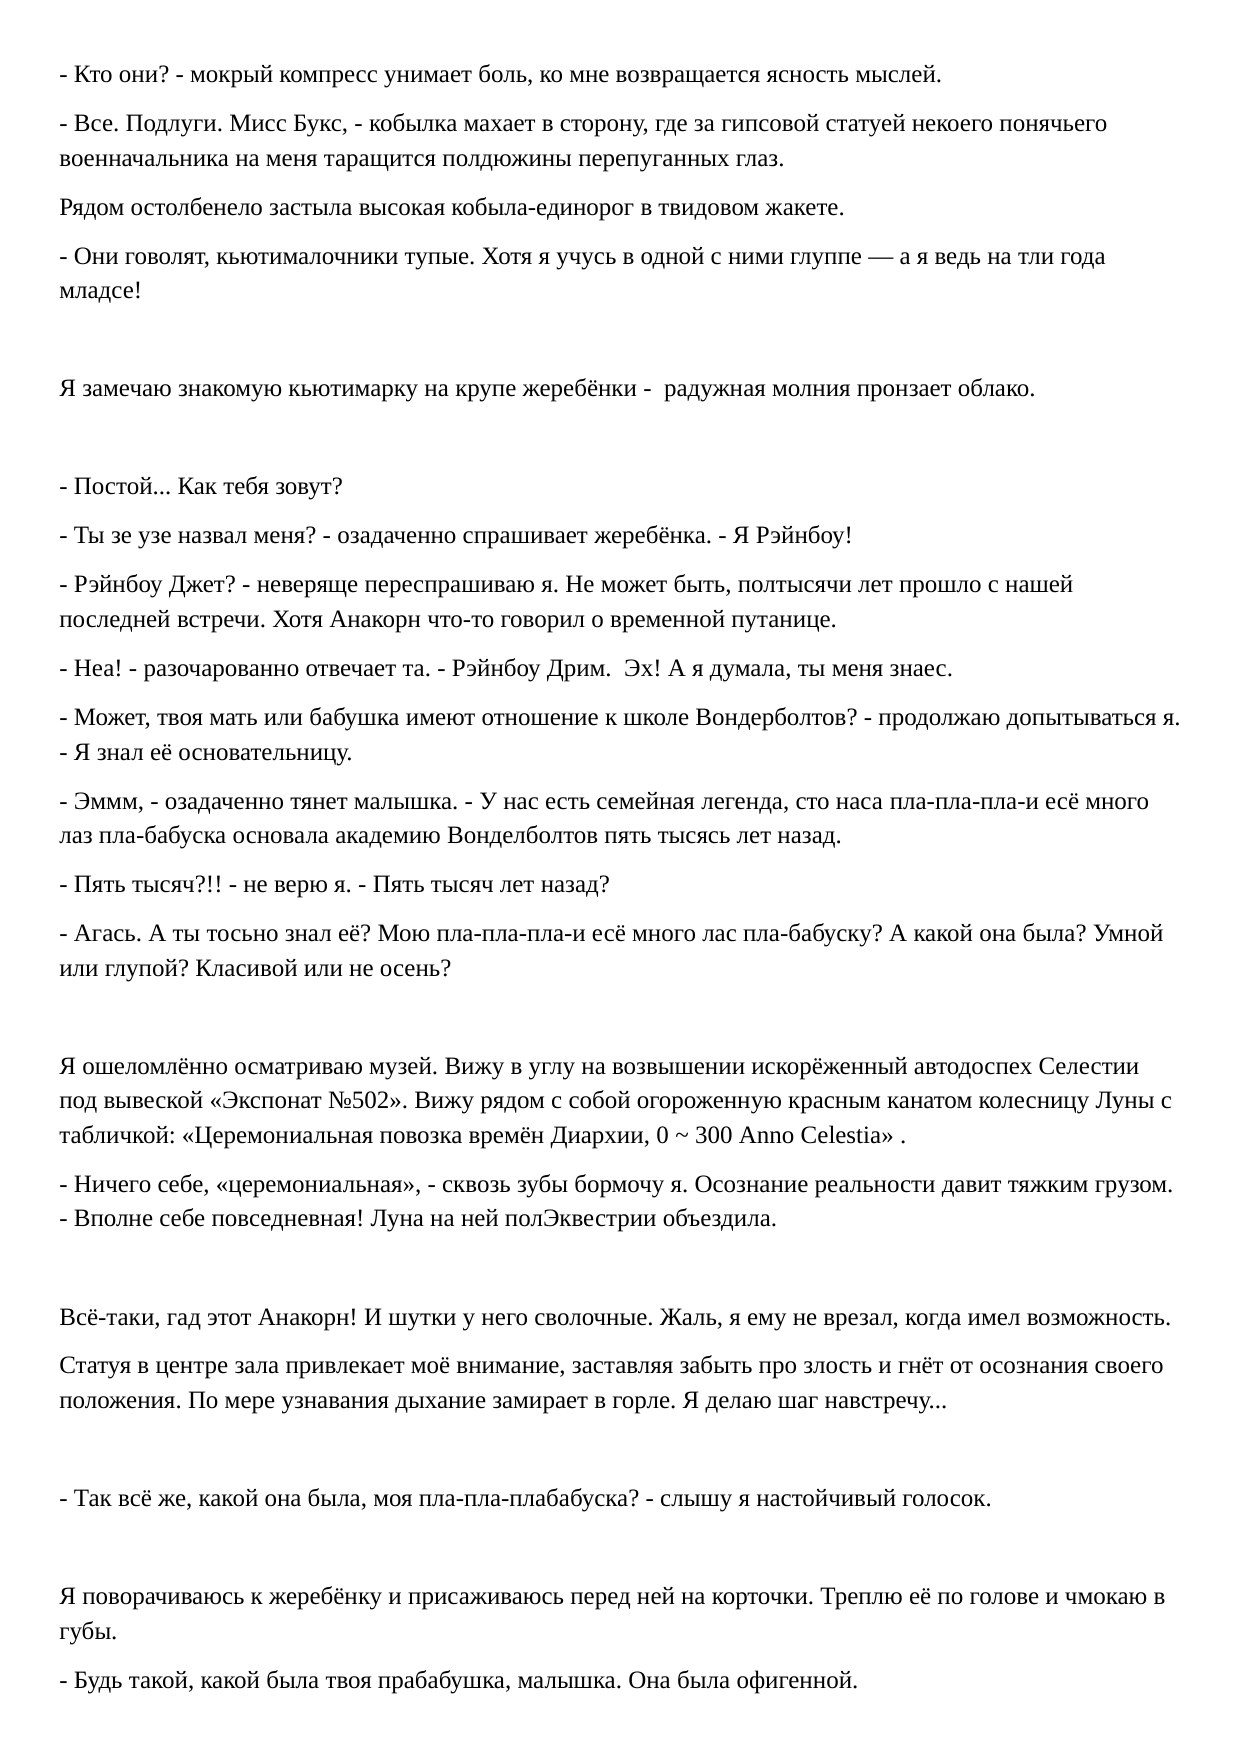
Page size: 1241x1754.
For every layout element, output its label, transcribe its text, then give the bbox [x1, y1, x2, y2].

text - Пять тысяч?!! - не верю я. - Пять тысяч лет назад? [59, 869, 1181, 898]
text Рядом остолбенело застыла высокая кобыла-единорог в твидовом жакете. [59, 192, 1181, 220]
text Всё-таки, гад этот Анакорн! И шутки у него сволочные. Жаль, я ему не врезал, когда имел возможность. [59, 1302, 1181, 1330]
text - Так всё же, какой она была, моя пла-пла-плабабуска? - слышу я настойчивый голосок. [59, 1483, 1181, 1512]
text - Может, твоя мать или бабушка имеют отношение к школе Вондерболтов? - продолжаю допытываться я. - Я знал её основательницу. [59, 702, 1181, 765]
text - Постой... Как тебя зовут? [59, 471, 1181, 500]
text - Будь такой, какой была твоя прабабушка, малышка. Она была офигенной. [59, 1665, 1181, 1694]
text Статуя в центре зала привлекает моё внимание, заставляя забыть про злость и гнёт от осознания своего положения. По мере узнавания дыхание замирает в горле. Я делаю шаг навстречу... [59, 1351, 1181, 1414]
text - Кто они? - мокрый компресс унимает боль, ко мне возвращается ясность мыслей. [59, 59, 1181, 88]
text - Эммм, - озадаченно тянет малышка. - У нас есть семейная легенда, сто наса пла-пла-пла-и есё много лаз пла-бабуска основала академию Вонделболтов пять тысясь лет назад. [59, 786, 1181, 849]
text Я поворачиваюсь к жеребёнку и присаживаюсь перед ней на корточки. Треплю её по голове и чмокаю в губы. [59, 1581, 1181, 1644]
text Я ошеломлённо осматриваю музей. Вижу в углу на возвышении искорёженный автодоспех Селестии под вывеской «Экспонат №502». Вижу рядом с собой огороженную красным канатом колесницу Луны с табличкой: «Церемониальная повозка времён Диархии, 0 ~ 300 Anno Celestia» . [59, 1051, 1181, 1149]
text - Все. Подлуги. Мисс Букс, - кобылка махает в сторону, где за гипсовой статуей некоего понячьего военначальника на меня таращится полдюжины перепуганных глаз. [59, 108, 1181, 171]
text Я замечаю знакомую кьютимарку на крупе жеребёнки - радужная молния пронзает облако. [59, 373, 1181, 402]
text - Агась. А ты тосьно знал её? Мою пла-пла-пла-и есё много лас пла-бабуску? А какой она была? Умной или глупой? Класивой или не осень? [59, 918, 1181, 982]
text - Неа! - разочарованно отвечает та. - Рэйнбоу Дрим. Эх! А я думала, ты меня знаес. [59, 653, 1181, 682]
text - Ничего себе, «церемониальная», - сквозь зубы бормочу я. Осознание реальности давит тяжким грузом. - Вполне себе повседневная! Луна на ней полЭквестрии объездила. [59, 1169, 1181, 1232]
text - Они говолят, кьютималочники тупые. Хотя я учусь в одной с ними глуппе — а я ведь на тли года младсе! [59, 241, 1181, 304]
text - Ты зе узе назвал меня? - озадаченно спрашивает жеребёнка. - Я Рэйнбоу! [59, 521, 1181, 549]
text - Рэйнбоу Джет? - неверяще переспрашиваю я. Не может быть, полтысячи лет прошло с нашей последней встречи. Хотя Анакорн что-то говорил о временной путанице. [59, 569, 1181, 633]
